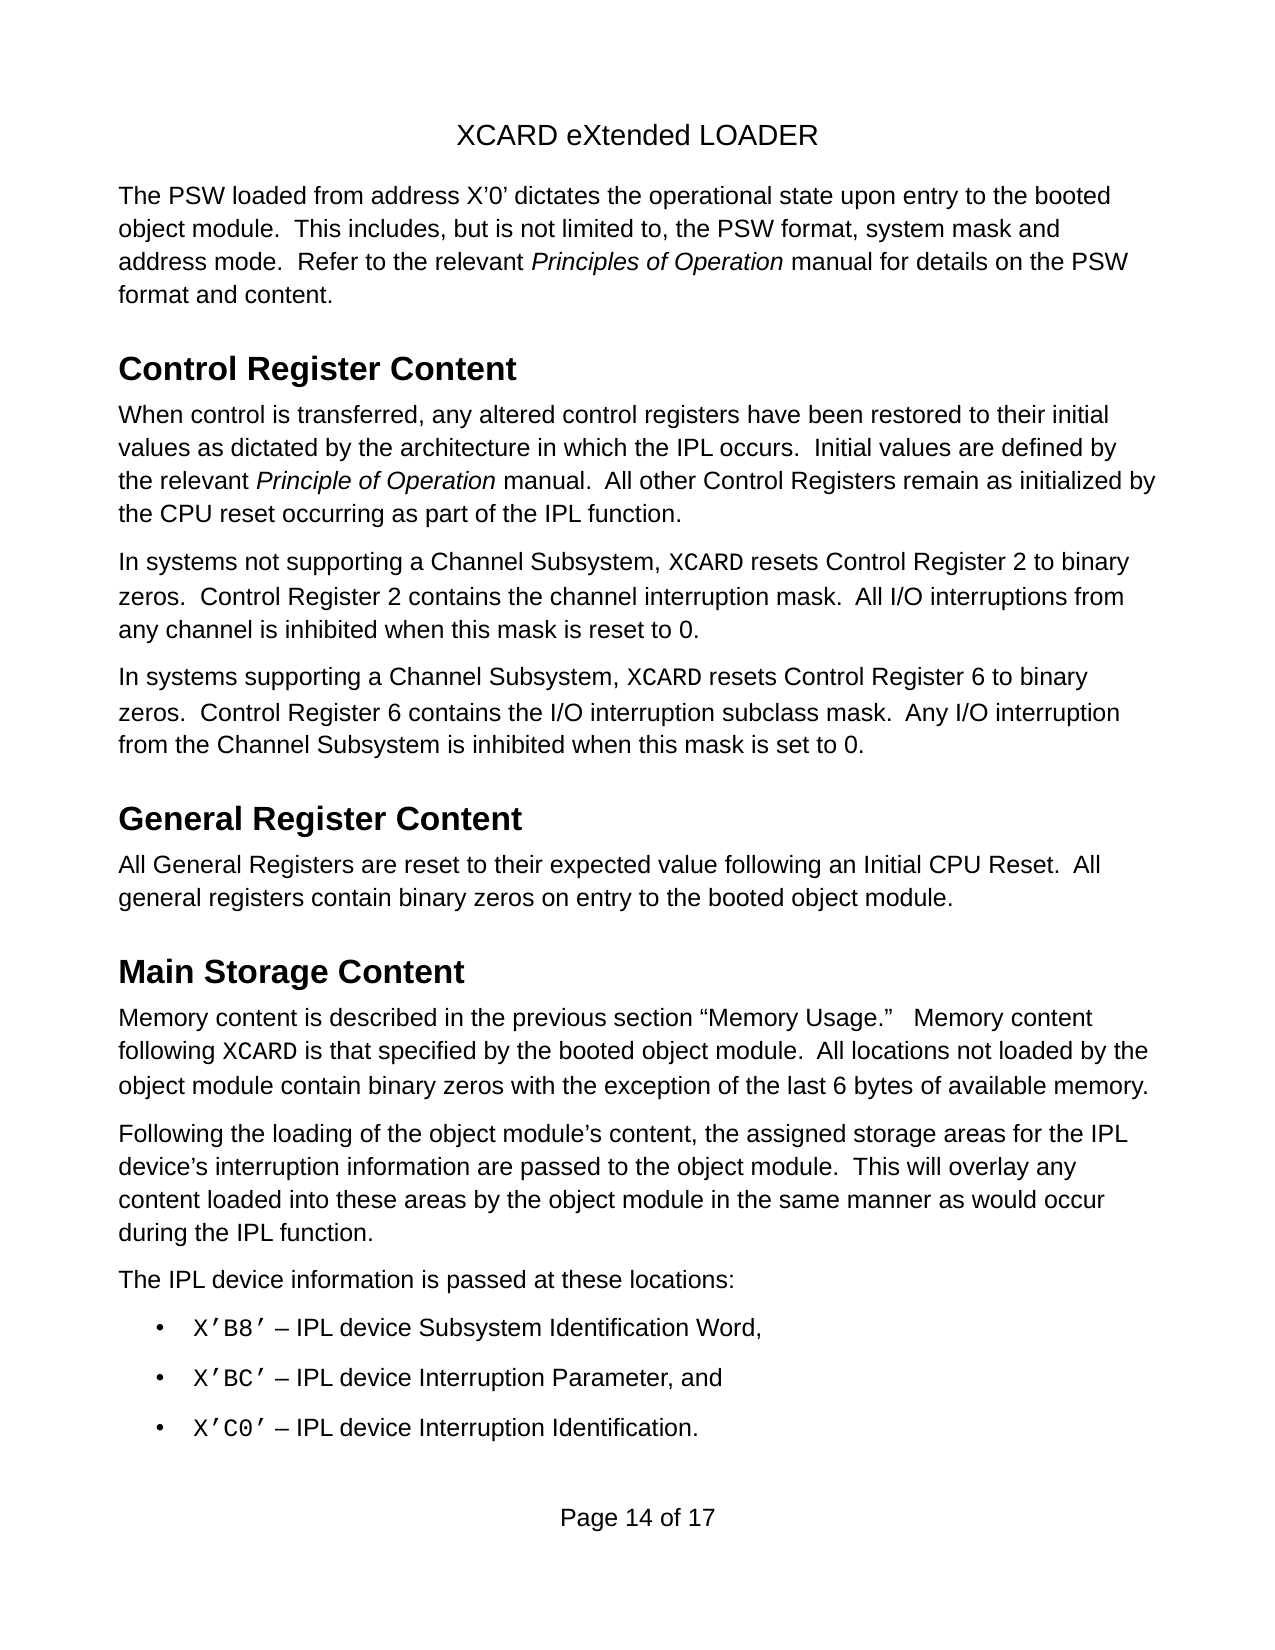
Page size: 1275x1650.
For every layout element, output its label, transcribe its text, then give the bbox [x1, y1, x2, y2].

text In systems not supporting a Channel Subsystem, XCARD resets Control Register 2 to binary zeros. Control Register 2 contains the channel interruption mask. All I/O interruptions from any channel is inhibited when this mask is reset to 0. [118, 546, 1157, 643]
subtitle Main Storage Content [118, 952, 1157, 990]
text Memory content is described in the previous section “Memory Usage.” Memory content following XCARD is that specified by the booted object module. All locations not loaded by the object module contain binary zeros with the exception of the last 6 bytes of available memory. [118, 1003, 1157, 1100]
subtitle General Register Content [118, 799, 1157, 838]
text When control is transferred, any altered control registers have been restored to their initial values as dictated by the architecture in which the IPL occurs. Initial values are defined by the relevant Principle of Operation manual. All other Control Registers remain as initialized by the CPU reset occurring as part of the IPL function. [118, 400, 1157, 528]
text The IPL device information is passed at these locations: [118, 1265, 1157, 1294]
list X’C0’ – IPL device Interruption Identification. [156, 1413, 1157, 1444]
text In systems supporting a Channel Subsystem, XCARD resets Control Register 6 to binary zeros. Control Register 6 contains the I/O interruption subclass mask. Any I/O interruption from the Channel Subsystem is inhibited when this mask is set to 0. [118, 662, 1157, 759]
subtitle Control Register Content [118, 349, 1157, 387]
text Following the loading of the object module’s content, the assigned storage areas for the IPL device’s interruption information are passed to the object module. This will overlay any content loaded into these areas by the object module in the same manner as would occur during the IPL function. [118, 1118, 1157, 1246]
text The PSW loaded from address X’0’ dictates the operational state upon entry to the booted object module. This includes, but is not limited to, the PSW format, system mask and address mode. Refer to the relevant Principles of Operation manual for details on the PSW format and content. [118, 181, 1157, 309]
list X’BC’ – IPL device Interruption Parameter, and [156, 1363, 1157, 1394]
text All General Registers are reset to their expected value following an Initial CPU Reset. All general registers contain binary zeros on entry to the booted object module. [118, 850, 1157, 912]
list X’B8’ – IPL device Subsystem Identification Word, [156, 1313, 1157, 1344]
